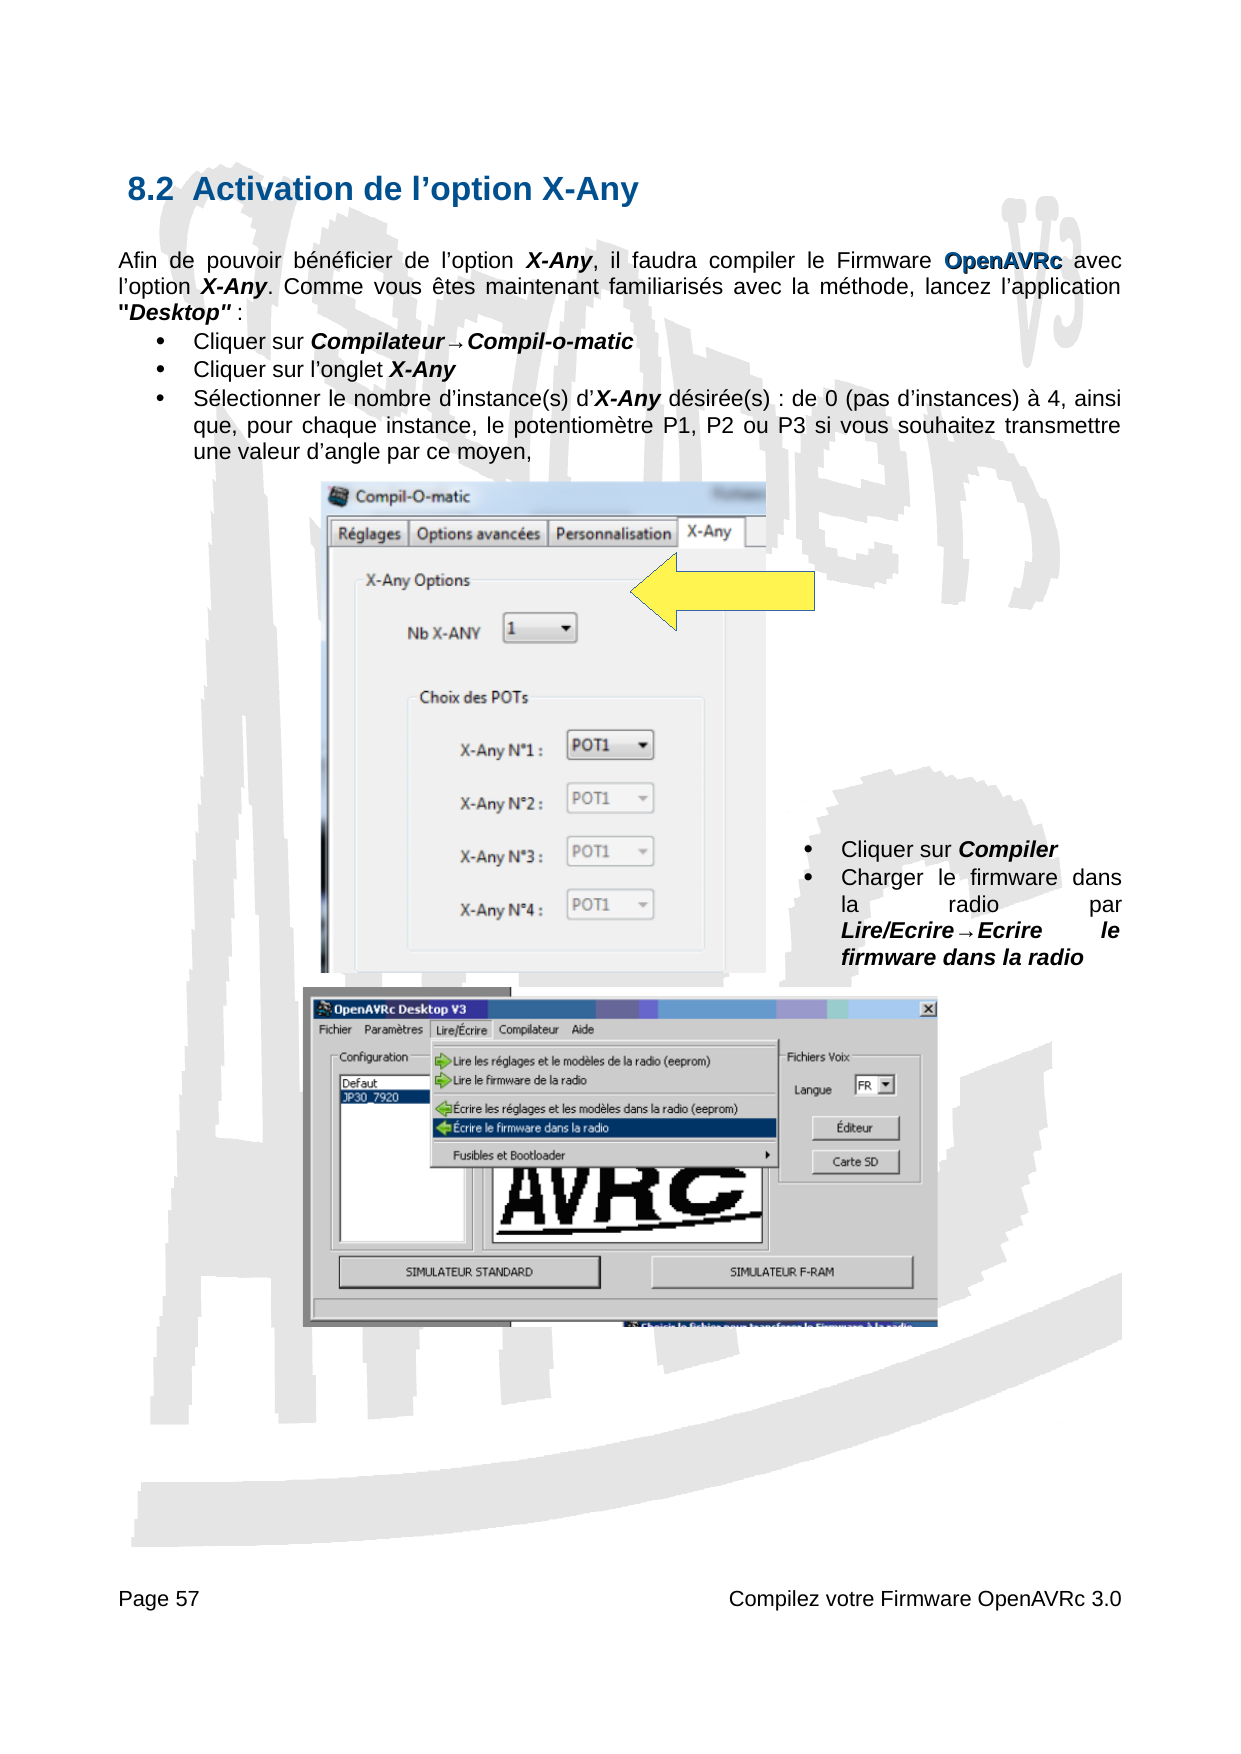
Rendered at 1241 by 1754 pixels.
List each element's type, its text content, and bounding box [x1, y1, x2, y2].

list [156, 862, 320, 970]
list Cliquer sur Compiler [766, 834, 1122, 862]
list Cliquer sur l’onglet X-Any [156, 354, 1122, 383]
list Cliquer sur Compilateur→Compil-o-matic [156, 326, 1122, 354]
list Sélectionner le nombre d’instance(s) d’X-Any désirée(s) : de 0 (pas d’instances) à 4, ainsi que, pour chaque instance, le potentiomètre P1, P2 ou P3 si vous souhaitez transmettre une valeur d’angle par ce moyen, [156, 383, 1122, 465]
subtitle Activation de l’option X-Any [118, 169, 1122, 208]
list Charger le firmware dans la radio par Lire/Ecrire→Ecrire le firmware dans la radio [766, 862, 1122, 970]
picture [302, 987, 938, 1327]
text Afin de pouvoir bénéficier de l’option X-Any, il faudra compiler le Firmware OpenAVRc avec l’option X-Any. Comme vous êtes maintenant familiarisés avec la méthode, lancez l’application ''Desktop'' : [118, 247, 1122, 326]
list [156, 834, 320, 862]
picture [320, 481, 766, 973]
